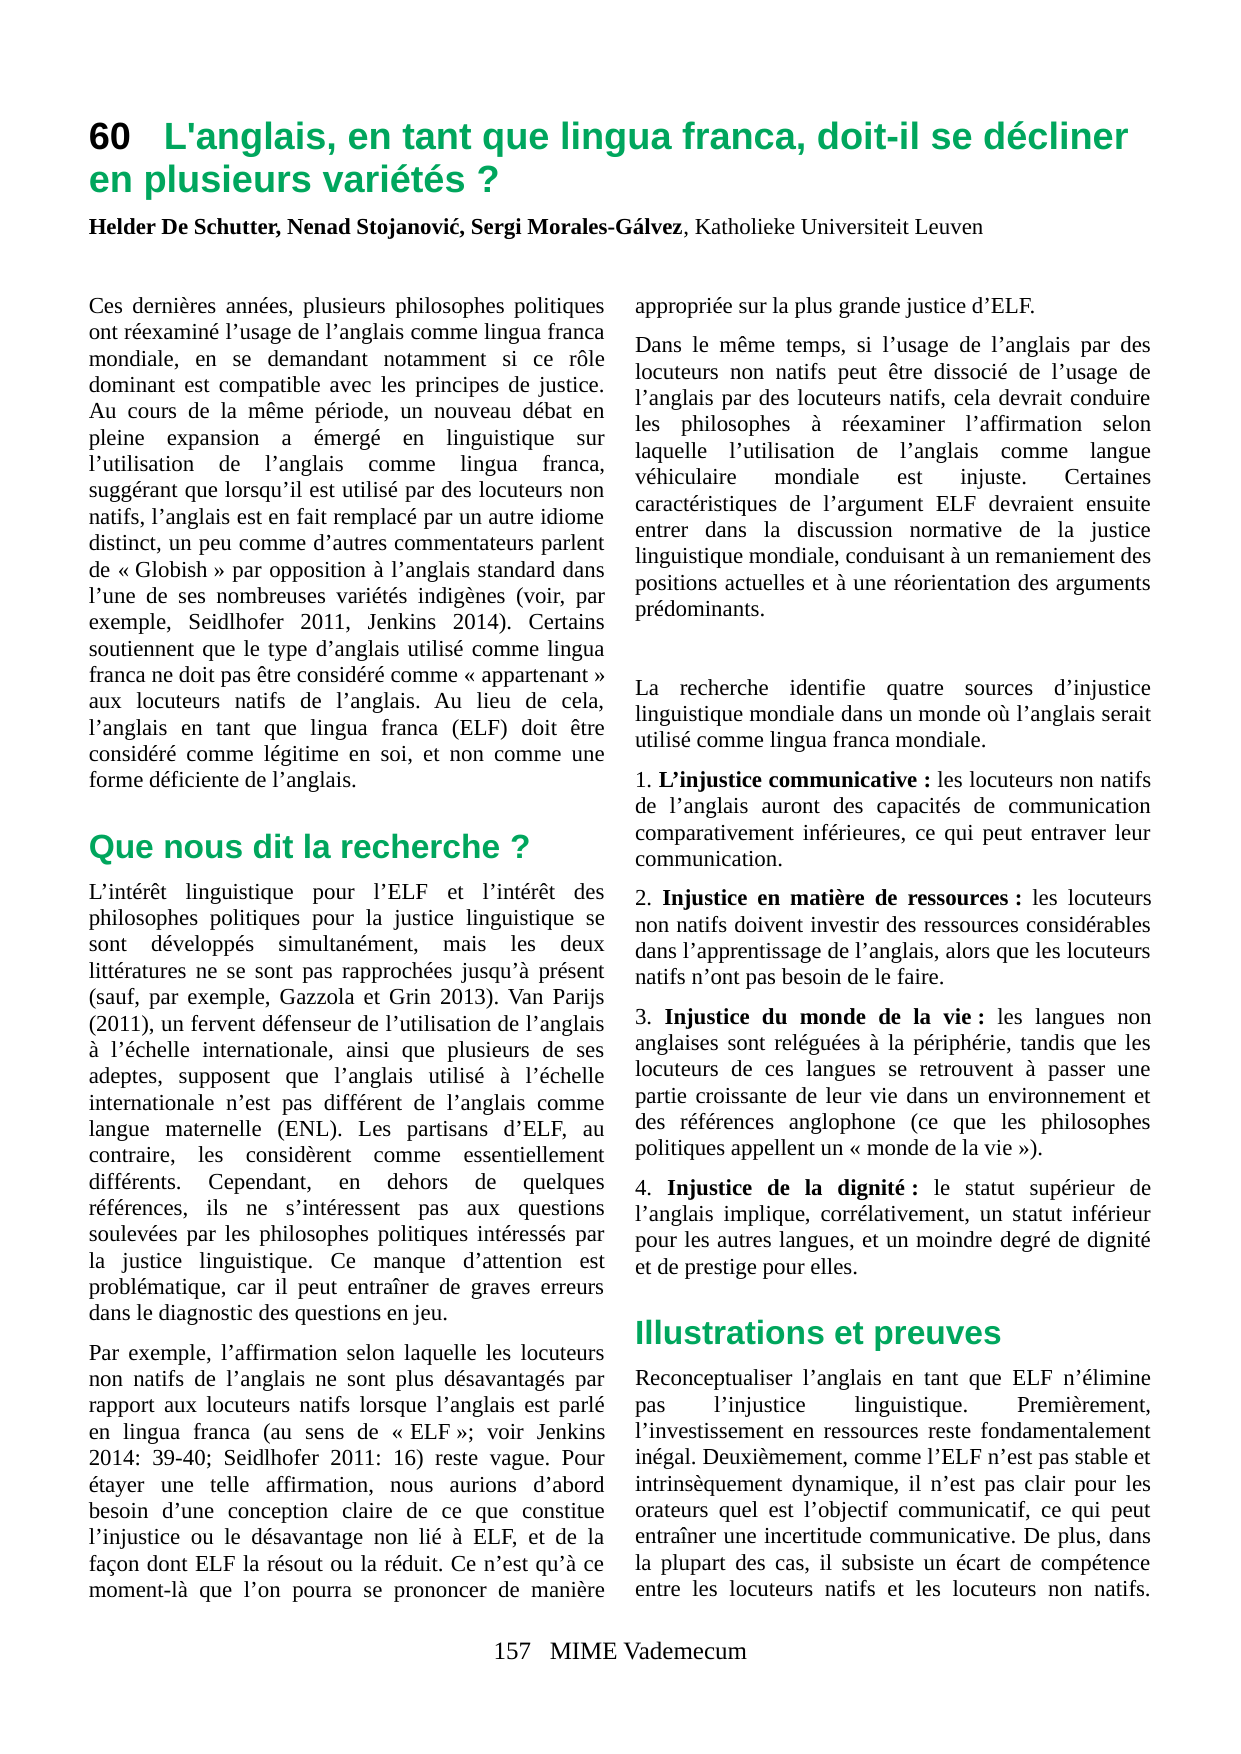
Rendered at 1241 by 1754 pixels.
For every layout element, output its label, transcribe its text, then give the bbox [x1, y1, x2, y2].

text 2. Injustice en matière de ressources : les locuteurs non natifs doivent investir des ressources considérables dans l’apprentissage de l’anglais, alors que les locuteurs natifs n’ont pas besoin de le faire. [635, 884, 1152, 990]
subtitle Illustrations et preuves [635, 1313, 1152, 1352]
text 3. Injustice du monde de la vie : les langues non anglaises sont reléguées à la périphérie, tandis que les locuteurs de ces langues se retrouvent à passer une partie croissante de leur vie dans un environnement et des références anglophone (ce que les philosophes politiques appellent un « monde de la vie »). [635, 1003, 1152, 1161]
text Par exemple, l’affirmation selon laquelle les locuteurs non natifs de l’anglais ne sont plus désavantagés par rapport aux locuteurs natifs lorsque l’anglais est parlé en lingua franca (au sens de « ELF »; voir Jenkins 2014: 39-40; Seidlhofer 2011: 16) reste vague. Pour étayer une telle affirmation, nous aurions d’abord besoin d’une conception claire de ce que constitue l’injustice ou le désavantage non lié à ELF, et de la façon dont ELF la résout ou la réduit. Ce n’est qu’à ce moment-là que l’on pourra se prononcer de manière [88, 1339, 605, 1602]
text appropriée sur la plus grande justice d’ELF. [635, 292, 1152, 318]
text 4. Injustice de la dignité : le statut supérieur de l’anglais implique, corrélativement, un statut inférieur pour les autres langues, et un moindre degré de dignité et de prestige pour elles. [635, 1174, 1152, 1279]
text Dans le même temps, si l’usage de l’anglais par des locuteurs non natifs peut être dissocié de l’usage de l’anglais par des locuteurs natifs, cela devrait conduire les philosophes à réexaminer l’affirmation selon laquelle l’utilisation de l’anglais comme langue véhiculaire mondiale est injuste. Certaines caractéristiques de l’argument ELF devraient ensuite entrer dans la discussion normative de la justice linguistique mondiale, conduisant à un remaniement des positions actuelles et à une réorientation des arguments prédominants. [635, 331, 1152, 621]
text Reconceptualiser l’anglais en tant que ELF n’élimine pas l’injustice linguistique. Premièrement, l’investissement en ressources reste fondamentalement inégal. Deuxièmement, comme l’ELF n’est pas stable et intrinsèquement dynamique, il n’est pas clair pour les orateurs quel est l’objectif communicatif, ce qui peut entraîner une incertitude communicative. De plus, dans la plupart des cas, il subsiste un écart de compétence entre les locuteurs natifs et les locuteurs non natifs. [635, 1364, 1152, 1601]
text L’intérêt linguistique pour l’ELF et l’intérêt des philosophes politiques pour la justice linguistique se sont développés simultanément, mais les deux littératures ne se sont pas rapprochées jusqu’à présent (sauf, par exemple, Gazzola et Grin 2013). Van Parijs (2011), un fervent défenseur de l’utilisation de l’anglais à l’échelle internationale, ainsi que plusieurs de ses adeptes, supposent que l’anglais utilisé à l’échelle internationale n’est pas différent de l’anglais comme langue maternelle (ENL). Les partisans d’ELF, au contraire, les considèrent comme essentiellement différents. Cependant, en dehors de quelques références, ils ne s’intéressent pas aux questions soulevées par les philosophes politiques intéressés par la justice linguistique. Ce manque d’attention est problématique, car il peut entraîner de graves erreurs dans le diagnostic des questions en jeu. [88, 878, 605, 1326]
text La recherche identifie quatre sources d’injustice linguistique mondiale dans un monde où l’anglais serait utilisé comme lingua franca mondiale. [635, 674, 1152, 753]
text Helder De Schutter, Nenad Stojanović, Sergi Morales-Gálvez, Katholieke Universiteit Leuven [88, 213, 1152, 240]
text Ces dernières années, plusieurs philosophes politiques ont réexaminé l’usage de l’anglais comme lingua franca mondiale, en se demandant notamment si ce rôle dominant est compatible avec les principes de justice. Au cours de la même période, un nouveau débat en pleine expansion a émergé en linguistique sur l’utilisation de l’anglais comme lingua franca, suggérant que lorsqu’il est utilisé par des locuteurs non natifs, l’anglais est en fait remplacé par un autre idiome distinct, un peu comme d’autres commentateurs parlent de « Globish » par opposition à l’anglais standard dans l’une de ses nombreuses variétés indigènes (voir, par exemple, Seidlhofer 2011, Jenkins 2014). Certains soutiennent que le type d’anglais utilisé comme lingua franca ne doit pas être considéré comme « appartenant » aux locuteurs natifs de l’anglais. Au lieu de cela, l’anglais en tant que lingua franca (ELF) doit être considéré comme légitime en soi, et non comme une forme déficiente de l’anglais. [88, 292, 605, 793]
text 1. L’injustice communicative : les locuteurs non natifs de l’anglais auront des capacités de communication comparativement inférieures, ce qui peut entraver leur communication. [635, 766, 1152, 871]
subtitle Que nous dit la recherche ? [88, 827, 605, 865]
subtitle L'anglais, en tant que lingua franca, doit-il se décliner en plusieurs variétés ? [88, 113, 1152, 201]
